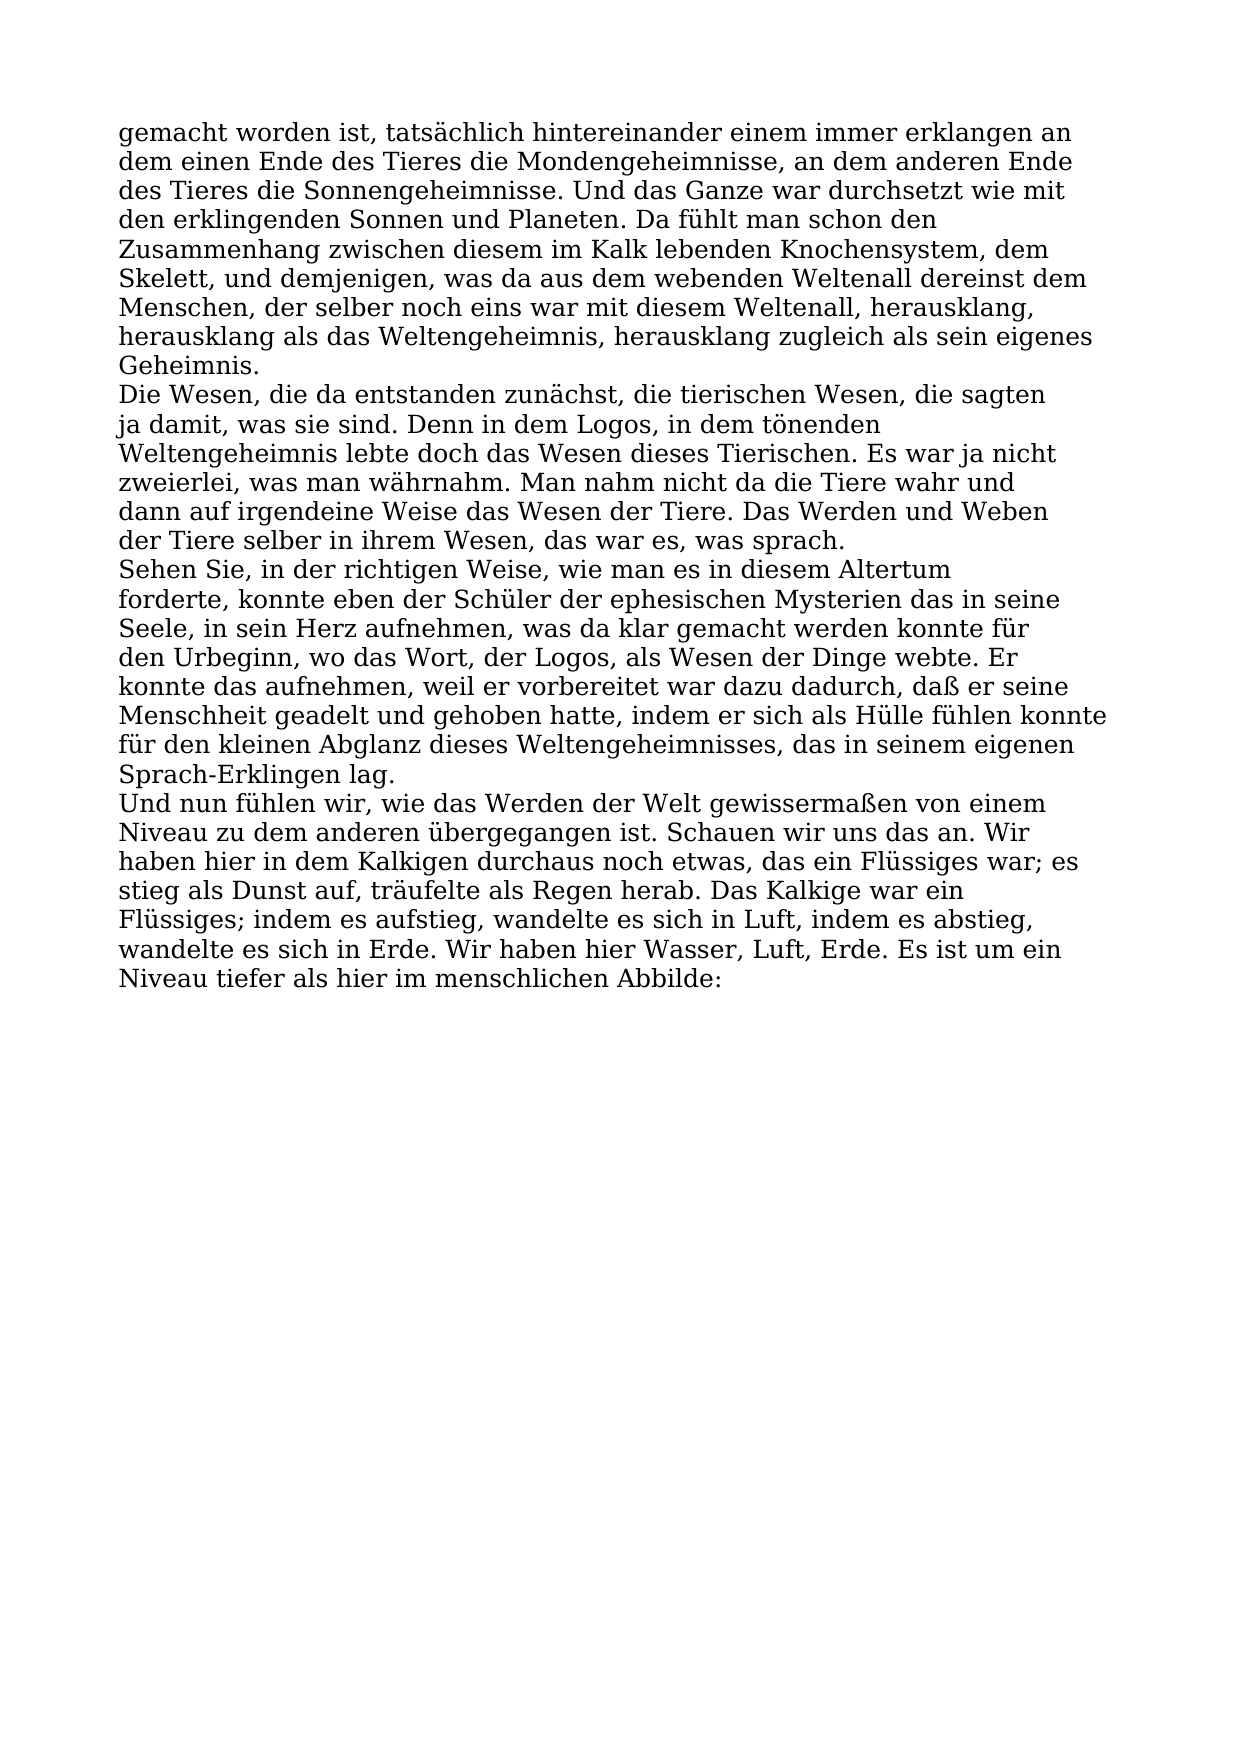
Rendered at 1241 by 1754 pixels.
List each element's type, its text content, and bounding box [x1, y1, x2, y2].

text Flüssiges; indem es aufstieg, wandelte es sich in Luft, indem es abstieg, [118, 906, 1122, 935]
text Niveau zu dem anderen übergegangen ist. Schauen wir uns das an. Wir [118, 818, 1122, 847]
text Niveau tiefer als hier im menschlichen Abbilde: [118, 964, 1122, 993]
text Seele, in sein Herz aufnehmen, was da klar gemacht werden konnte für [118, 614, 1122, 643]
text für den kleinen Abglanz dieses Weltengeheimnisses, das in seinem eigenen [118, 731, 1122, 760]
text forderte, konnte eben der Schüler der ephesischen Mysterien das in seine [118, 585, 1122, 614]
text Sehen Sie, in der richtigen Weise, wie man es in diesem Altertum [118, 556, 1122, 585]
text den Urbeginn, wo das Wort, der Logos, als Wesen der Dinge webte. Er [118, 643, 1122, 672]
text der Tiere selber in ihrem Wesen, das war es, was sprach. [118, 526, 1122, 556]
text Sprach-Erklingen lag. [118, 760, 1122, 789]
text Menschen, der selber noch eins war mit diesem Weltenall, herausklang, [118, 293, 1122, 322]
text den erklingenden Sonnen und Planeten. Da fühlt man schon den [118, 206, 1122, 235]
text des Tieres die Sonnengeheimnisse. Und das Ganze war durchsetzt wie mit [118, 176, 1122, 206]
text wandelte es sich in Erde. Wir haben hier Wasser, Luft, Erde. Es ist um ein [118, 935, 1122, 964]
text dann auf irgendeine Weise das Wesen der Tiere. Das Werden und Weben [118, 497, 1122, 526]
text herausklang als das Weltengeheimnis, herausklang zugleich als sein eigenes [118, 322, 1122, 351]
text dem einen Ende des Tieres die Mondengeheimnisse, an dem anderen Ende [118, 147, 1122, 176]
text ja damit, was sie sind. Denn in dem Logos, in dem tönenden [118, 410, 1122, 439]
text haben hier in dem Kalkigen durchaus noch etwas, das ein Flüssiges war; es [118, 847, 1122, 876]
text Menschheit geadelt und gehoben hatte, indem er sich als Hülle fühlen konnte [118, 701, 1122, 731]
text Weltengeheimnis lebte doch das Wesen dieses Tierischen. Es war ja nicht [118, 439, 1122, 468]
text Die Wesen, die da entstanden zunächst, die tierischen Wesen, die sagten [118, 381, 1122, 410]
text zweierlei, was man währnahm. Man nahm nicht da die Tiere wahr und [118, 468, 1122, 497]
text Und nun fühlen wir, wie das Werden der Welt gewissermaßen von einem [118, 789, 1122, 818]
text konnte das aufnehmen, weil er vorbereitet war dazu dadurch, daß er seine [118, 672, 1122, 701]
text Zusammenhang zwischen diesem im Kalk lebenden Knochensystem, dem [118, 235, 1122, 264]
text Geheimnis. [118, 351, 1122, 381]
text stieg als Dunst auf, träufelte als Regen herab. Das Kalkige war ein [118, 876, 1122, 906]
text Skelett, und demjenigen, was da aus dem webenden Weltenall dereinst dem [118, 264, 1122, 293]
text gemacht worden ist, tatsächlich hintereinander einem immer erklangen an [118, 118, 1122, 147]
